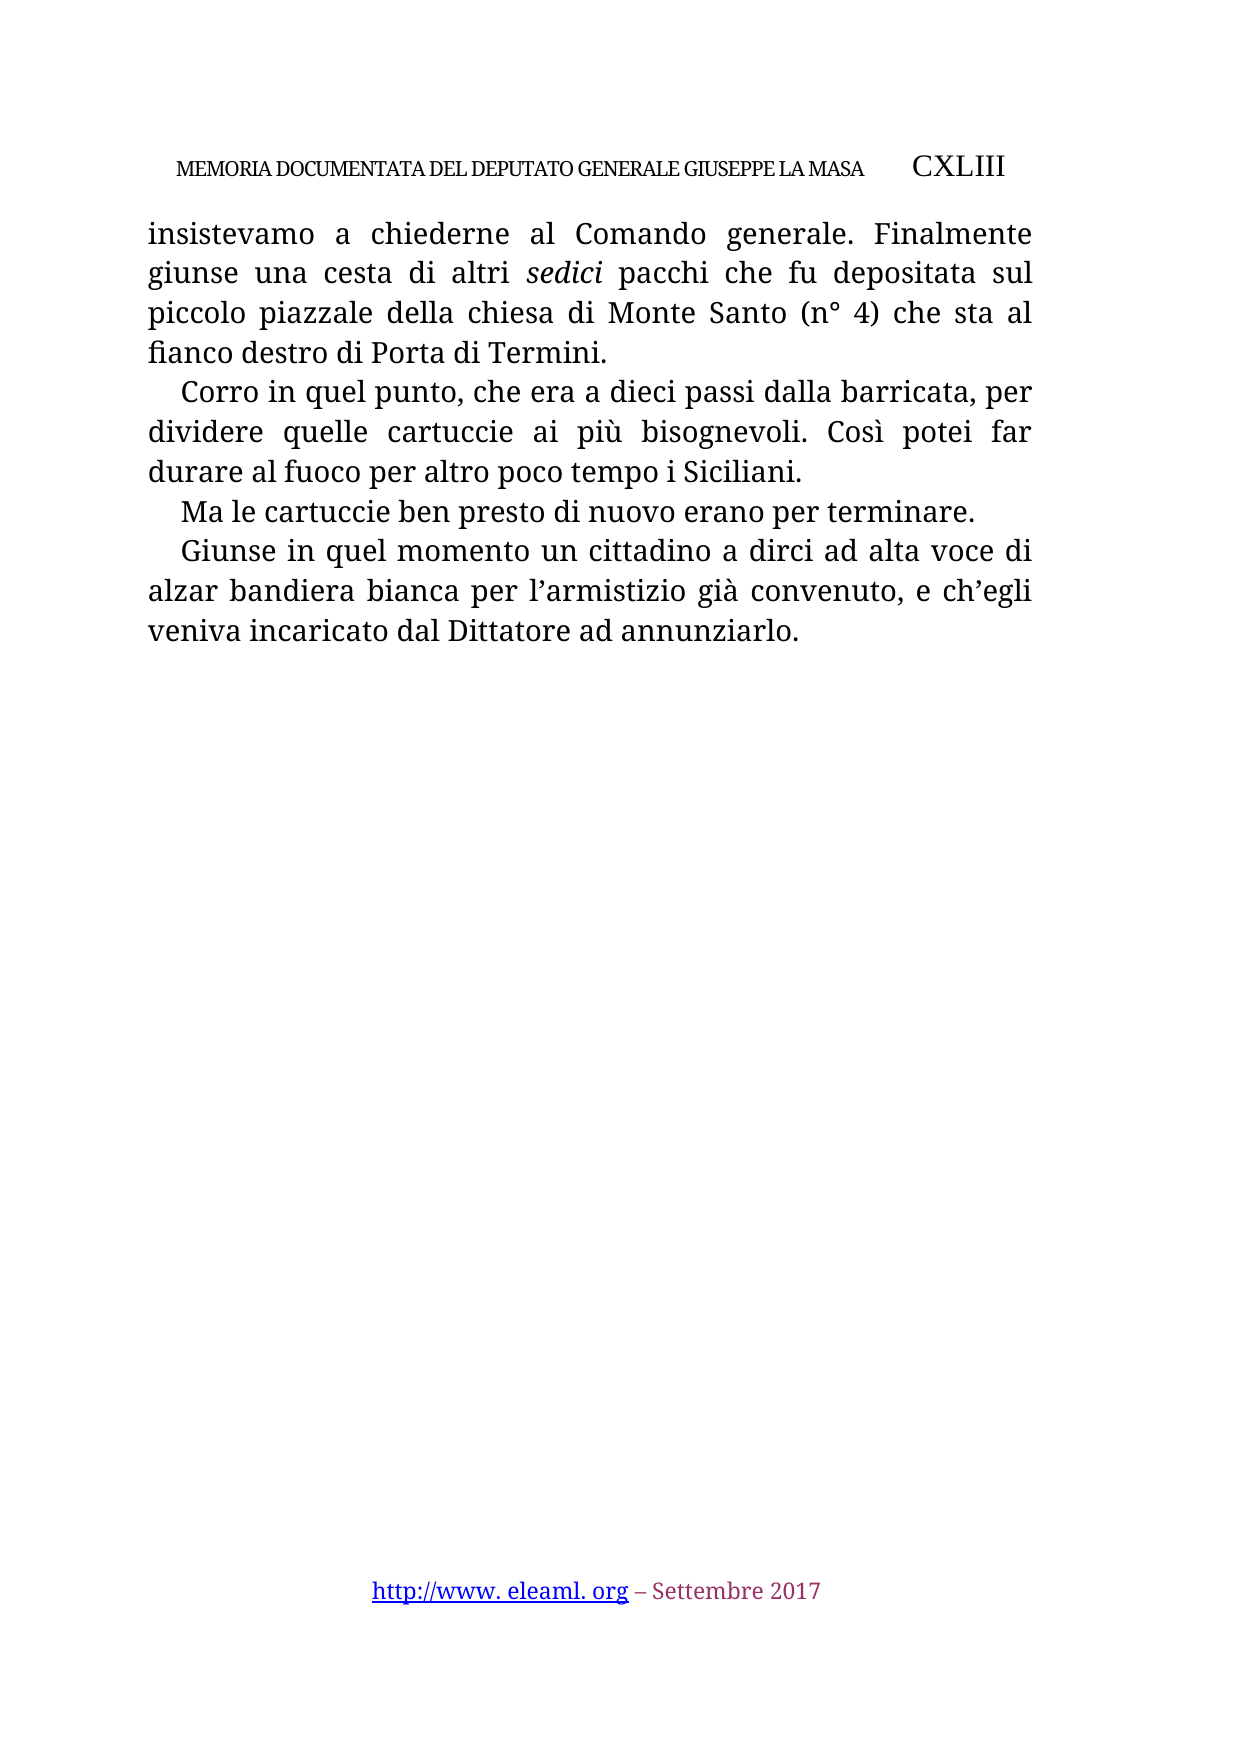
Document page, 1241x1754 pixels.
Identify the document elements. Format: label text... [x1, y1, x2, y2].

text Corro in quel punto, che era a dieci passi dalla barricata, per dividere quelle cartuccie ai più bisognevoli. Così potei far durare al fuoco per altro poco tempo i Siciliani. [148, 372, 1033, 491]
text insistevamo a chiederne al Comando generale. Finalmente giunse una cesta di altri sedici pacchi che fu depositata sul piccolo piazzale della chiesa di Monte Santo (n° 4) che sta al fianco destro di Porta di Termini. [148, 213, 1033, 372]
text Giunse in quel momento un cittadino a dirci ad alta voce di alzar bandiera bianca per l’armistizio già convenuto, e ch’egli veniva incaricato dal Dittatore ad annunziarlo. [148, 531, 1033, 649]
text Ma le cartuccie ben presto di nuovo erano per terminare. [148, 491, 1033, 531]
